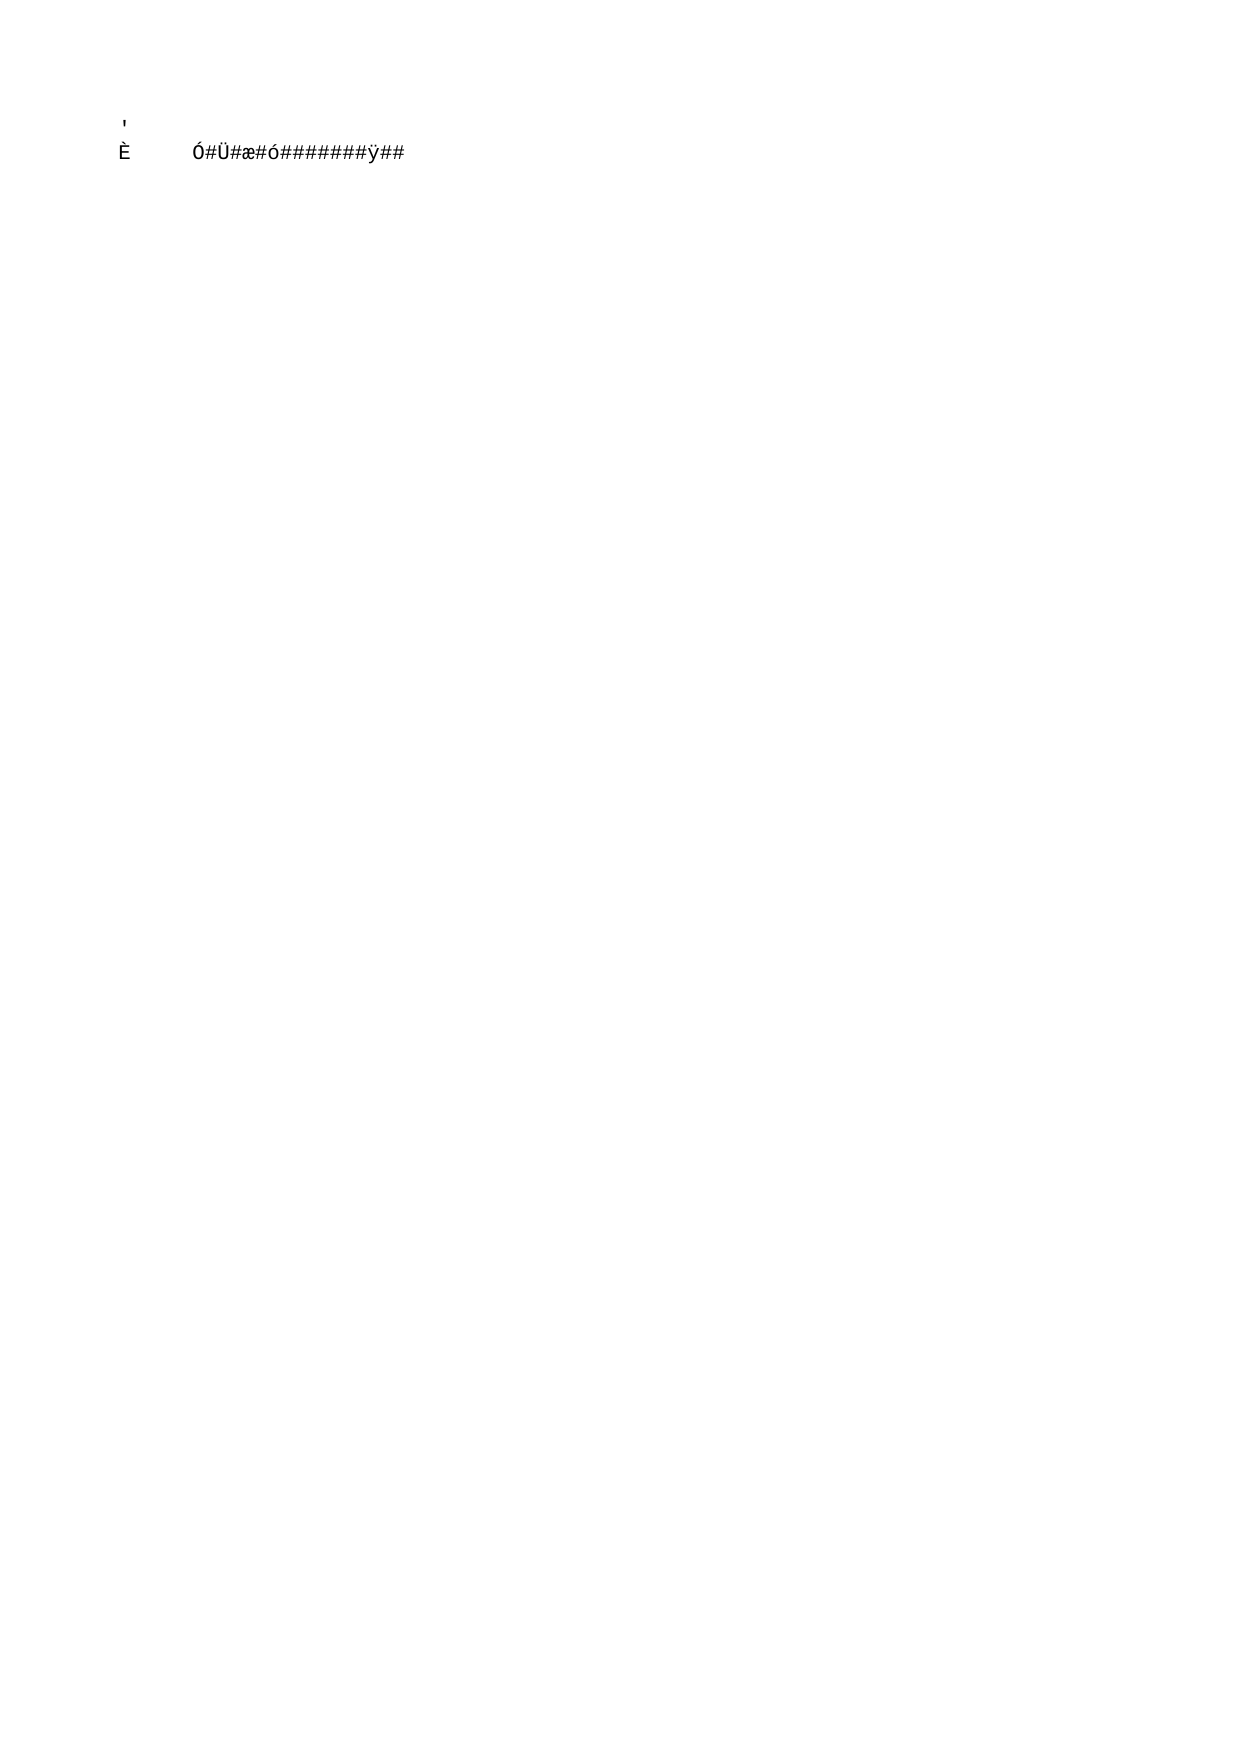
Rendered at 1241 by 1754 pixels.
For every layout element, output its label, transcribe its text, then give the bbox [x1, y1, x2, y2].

text ' È Ó#Ü#æ#ó#######ÿ## [118, 118, 1122, 165]
